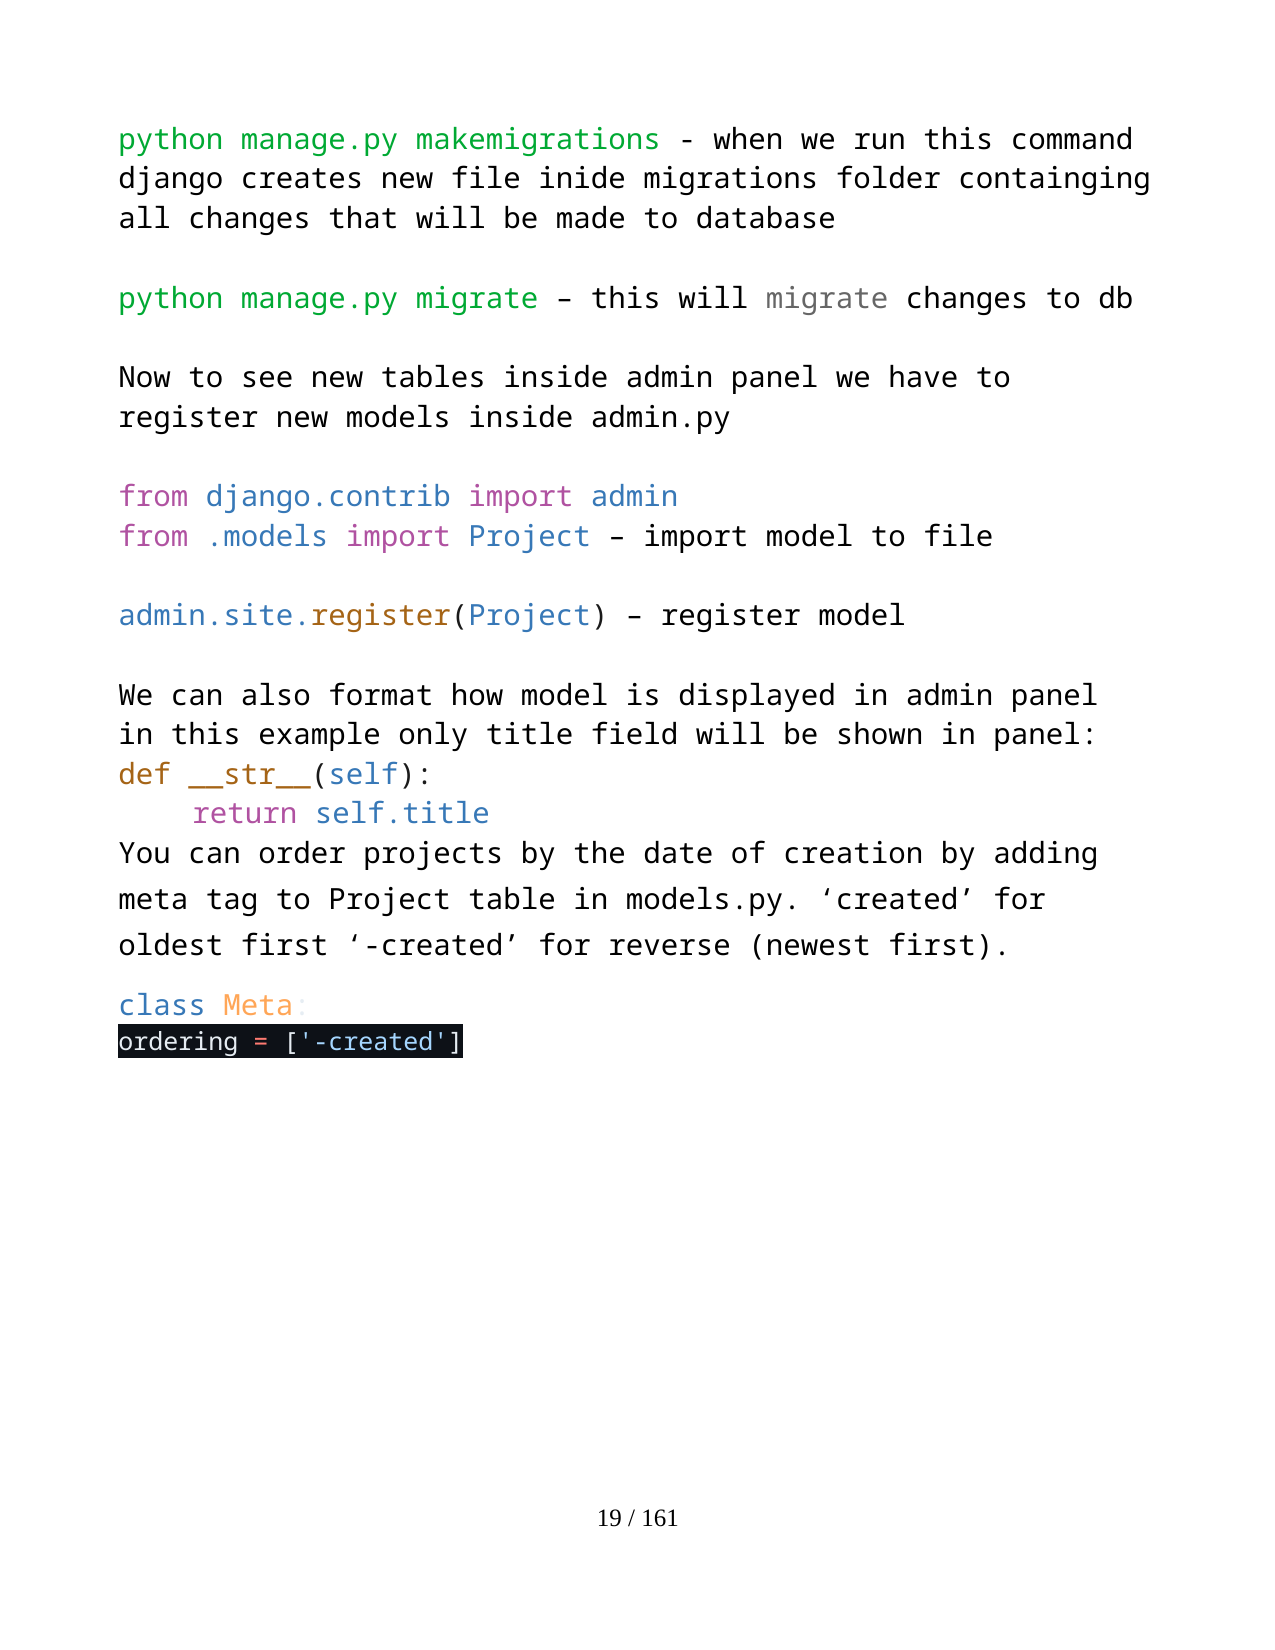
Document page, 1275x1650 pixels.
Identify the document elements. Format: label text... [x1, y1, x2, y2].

text ordering = ['-created'] [118, 1024, 1157, 1058]
text We can also format how model is displayed in admin panel [118, 674, 1157, 713]
text python manage.py makemigrations - when we run this command django creates new file inide migrations folder containging all changes that will be made to database [118, 118, 1157, 237]
text in this example only title field will be shown in panel: [118, 713, 1157, 753]
text admin.site.register(Project) – register model [118, 594, 1157, 634]
text def __str__(self): [118, 753, 1157, 793]
text Now to see new tables inside admin panel we have to register new models inside admin.py [118, 356, 1157, 436]
text python manage.py migrate – this will migrate changes to db [118, 277, 1157, 317]
text return self.title [118, 793, 1157, 832]
text from .models import Project – import model to file [118, 515, 1157, 555]
text class Meta: [118, 984, 1157, 1024]
text You can order projects by the date of creation by adding meta tag to Project table in models.py. ‘created’ for oldest first ‘-created’ for reverse (newest first). [118, 832, 1157, 963]
text from django.contrib import admin [118, 475, 1157, 515]
